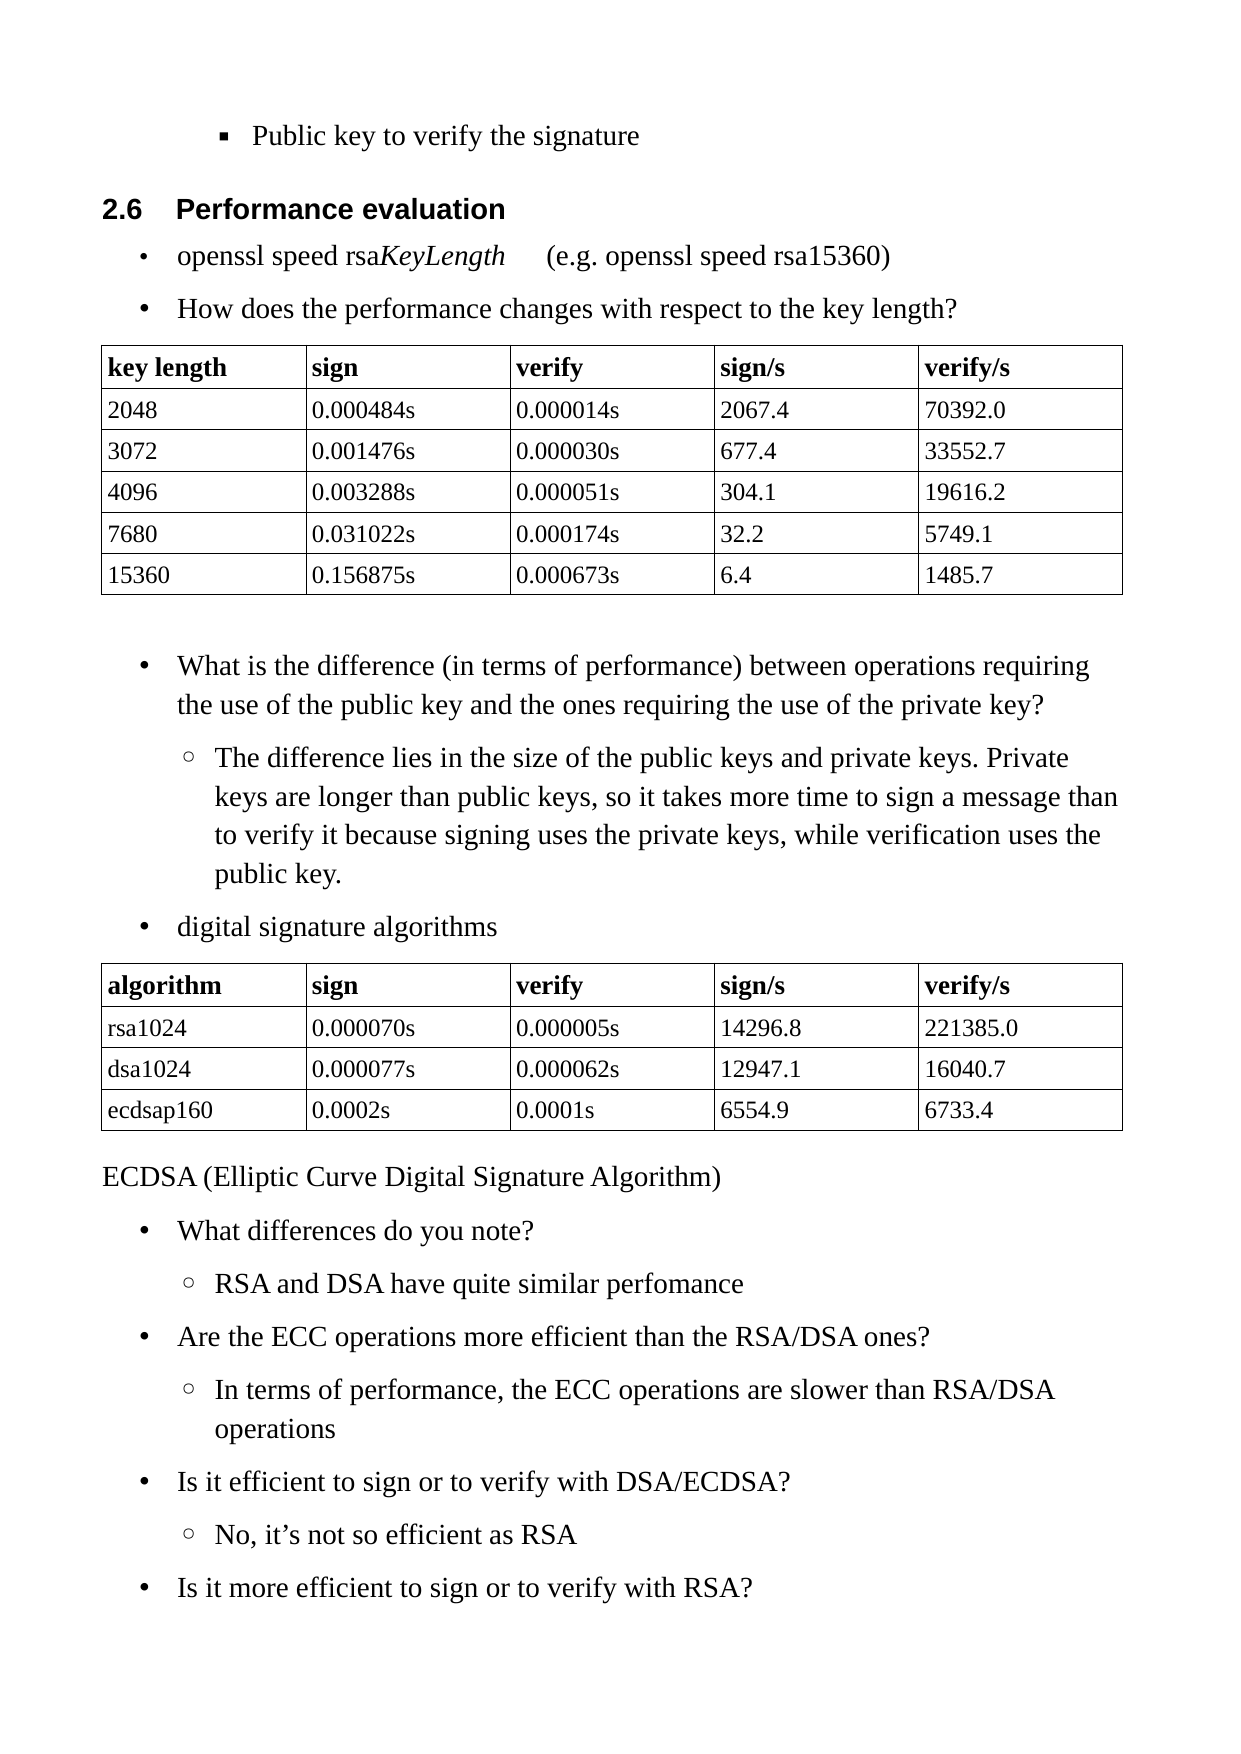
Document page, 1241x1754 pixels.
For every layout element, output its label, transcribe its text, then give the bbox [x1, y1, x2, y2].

subtitle 2.6 Performance evaluation [102, 192, 1123, 226]
table_cell 7680 [102, 513, 306, 553]
table_header sign/s [715, 346, 918, 388]
list What differences do you note? [139, 1213, 1123, 1246]
table_cell 0.000484s [307, 389, 510, 429]
list Public key to verify the signature [214, 118, 1123, 152]
table_cell 0.000014s [511, 389, 714, 429]
table_cell 0.000030s [511, 430, 714, 471]
table_cell 14296.8 [715, 1007, 918, 1047]
table_cell 6554.9 [715, 1090, 918, 1130]
table_header verify [511, 346, 714, 388]
table_header verify/s [919, 964, 1122, 1006]
table_cell 0.0002s [307, 1090, 510, 1130]
table_cell 0.000062s [511, 1048, 714, 1088]
table_cell 0.000077s [307, 1048, 510, 1088]
table_cell 3072 [102, 430, 306, 471]
list No, it’s not so efficient as RSA [177, 1517, 1123, 1551]
list What is the difference (in terms of performance) between operations requiring the use of the public key and the ones requiring the use of the private key? [139, 648, 1123, 721]
table_cell 0.000070s [307, 1007, 510, 1047]
table_cell 677.4 [715, 430, 918, 471]
table_cell dsa1024 [102, 1048, 306, 1088]
table_cell 0.000174s [511, 513, 714, 553]
table_header sign/s [715, 964, 918, 1006]
list The difference lies in the size of the public keys and private keys. Private keys are longer than public keys, so it takes more time to sign a message than to verify it because signing uses the private keys, while verification uses the public key. [177, 740, 1123, 889]
table_header verify/s [919, 346, 1122, 388]
list RSA and DSA have quite similar perfomance [177, 1266, 1123, 1299]
table_cell 2048 [102, 389, 306, 429]
table_cell 221385.0 [919, 1007, 1122, 1047]
table_cell 32.2 [715, 513, 918, 553]
list Is it efficient to sign or to verify with DSA/ECDSA? [139, 1464, 1123, 1498]
table_cell ecdsap160 [102, 1090, 306, 1130]
table_cell 0.000051s [511, 472, 714, 512]
list Is it more efficient to sign or to verify with RSA? [139, 1571, 1123, 1604]
table_cell 0.0001s [511, 1090, 714, 1130]
table_header key length [102, 346, 306, 388]
table_cell 12947.1 [715, 1048, 918, 1088]
table_cell 0.001476s [307, 430, 510, 471]
table_cell rsa1024 [102, 1007, 306, 1047]
list openssl speed rsaKeyLength (e.g. openssl speed rsa15360) [139, 238, 1123, 272]
table_cell 6733.4 [919, 1090, 1122, 1130]
table_cell 16040.7 [919, 1048, 1122, 1088]
table_cell 4096 [102, 472, 306, 512]
table_cell 0.000005s [511, 1007, 714, 1047]
table_header sign [307, 964, 510, 1006]
table_header sign [307, 346, 510, 388]
table_cell 1485.7 [919, 554, 1122, 594]
table_cell 304.1 [715, 472, 918, 512]
table_cell 0.003288s [307, 472, 510, 512]
table_cell 33552.7 [919, 430, 1122, 471]
table_cell 0.031022s [307, 513, 510, 553]
table_cell 5749.1 [919, 513, 1122, 553]
table_cell 0.156875s [307, 554, 510, 594]
list Are the ECC operations more efficient than the RSA/DSA ones? [139, 1319, 1123, 1353]
text ECDSA (Elliptic Curve Digital Signature Algorithm) [102, 1159, 1123, 1193]
list digital signature algorithms [139, 909, 1123, 943]
table_cell 15360 [102, 554, 306, 594]
list In terms of performance, the ECC operations are slower than RSA/DSA operations [177, 1372, 1123, 1444]
table_cell 0.000673s [511, 554, 714, 594]
list How does the performance changes with respect to the key length? [139, 291, 1123, 325]
table_cell 6.4 [715, 554, 918, 594]
table_cell 2067.4 [715, 389, 918, 429]
table_cell 70392.0 [919, 389, 1122, 429]
table_header verify [511, 964, 714, 1006]
table_cell 19616.2 [919, 472, 1122, 512]
table_header algorithm [102, 964, 306, 1006]
